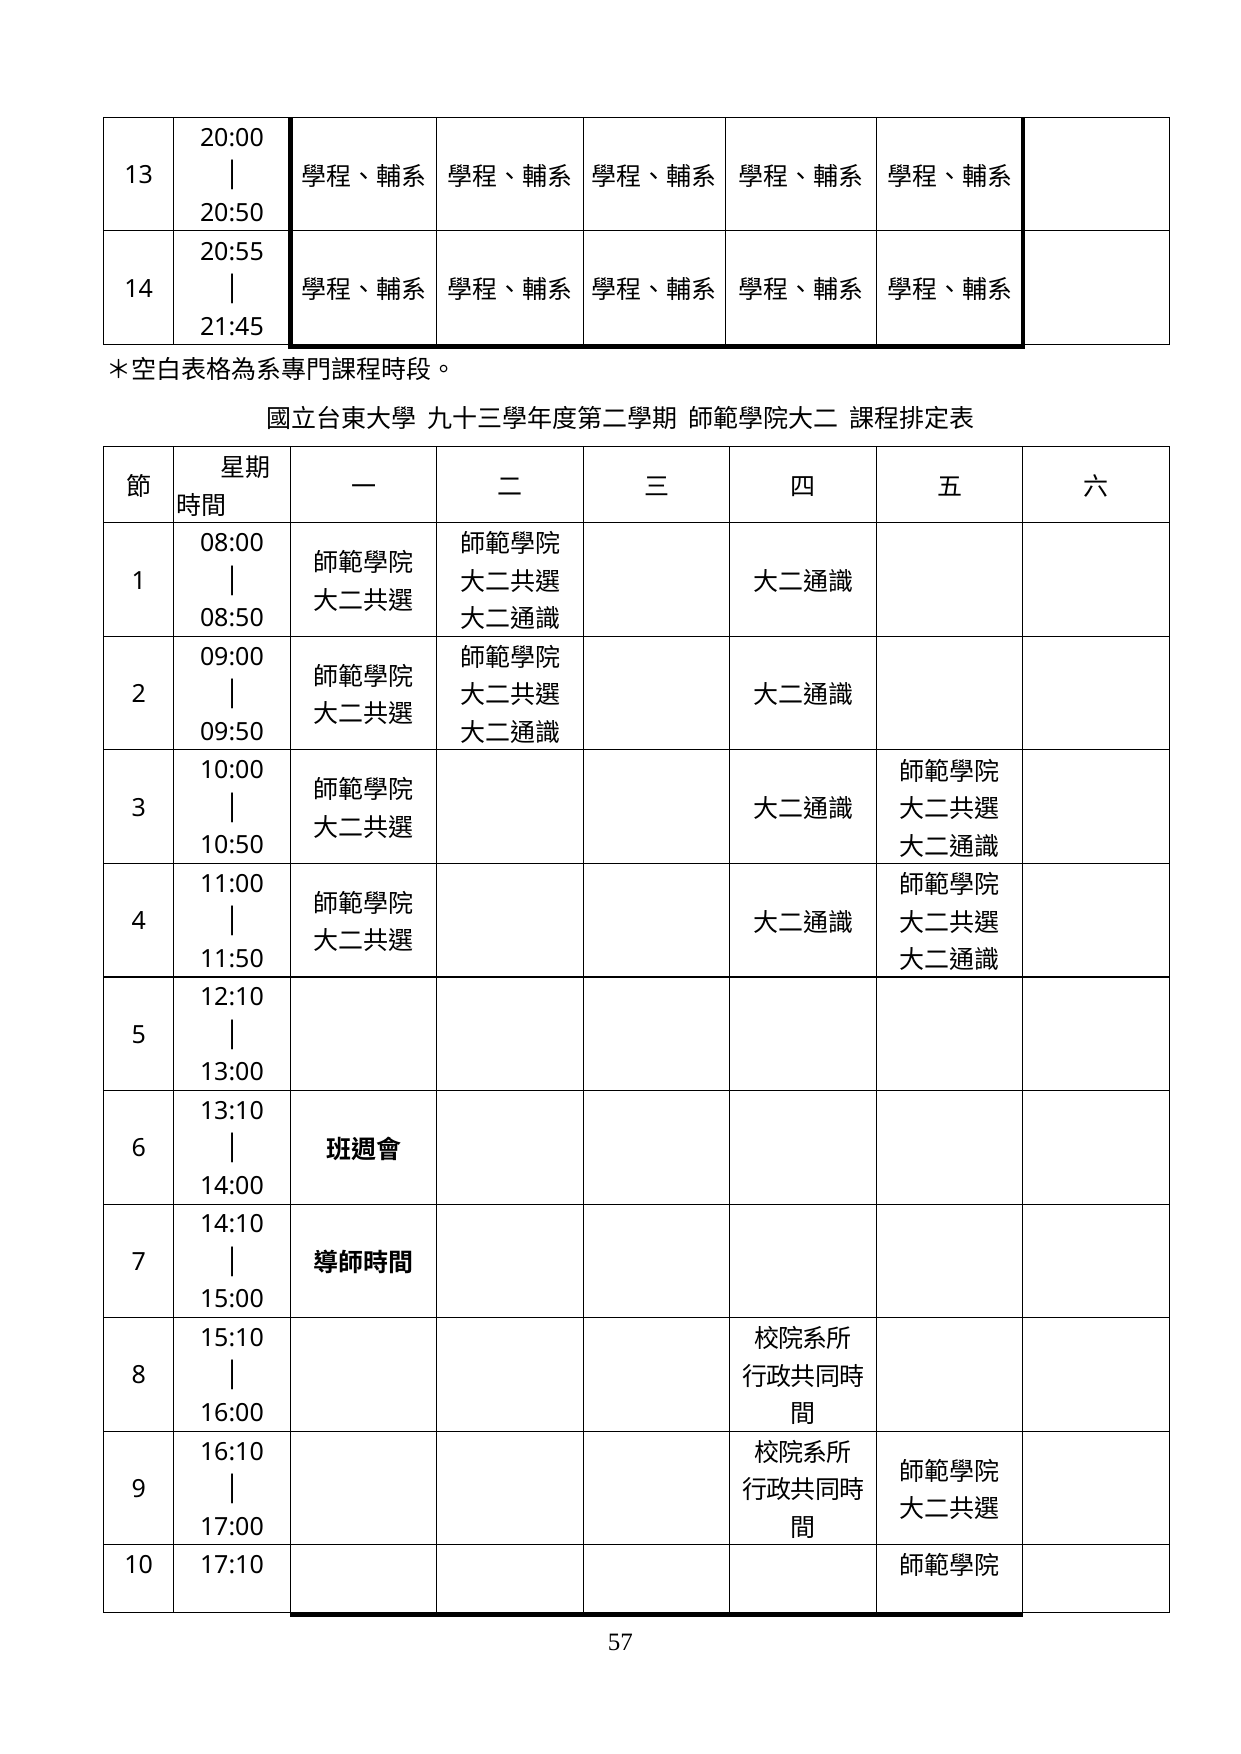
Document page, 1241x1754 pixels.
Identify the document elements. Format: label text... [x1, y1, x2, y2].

table_cell 師範學院 [877, 1545, 1022, 1612]
table_cell 師範學院 大二共選 大二通識 [877, 864, 1022, 976]
table_cell [584, 523, 729, 636]
table_cell 4 [104, 864, 173, 976]
table_cell [584, 1318, 729, 1431]
table_cell 6 [104, 1091, 173, 1203]
table_cell 10 [104, 1545, 173, 1612]
table_cell 學程、輔系 [726, 231, 876, 344]
table_cell [437, 864, 583, 976]
table_cell 17:10 [174, 1545, 290, 1612]
table_header 五 [877, 447, 1022, 522]
table_cell [1023, 1205, 1169, 1317]
table_header 四 [730, 447, 876, 522]
table_cell 13 [104, 118, 173, 230]
table_cell 學程、輔系 [437, 118, 583, 230]
table_cell 12:10 │ 13:00 [174, 978, 290, 1090]
table_cell [730, 1545, 876, 1612]
table_cell 14:10 │ 15:00 [174, 1205, 290, 1317]
table_cell 2 [104, 637, 173, 749]
table_cell 班週會 [291, 1091, 436, 1203]
table_cell [1023, 1091, 1169, 1203]
table_cell [730, 978, 876, 1090]
table_cell [584, 864, 729, 976]
table_cell [291, 978, 436, 1090]
table_cell [877, 1205, 1022, 1317]
table_cell 學程、輔系 [584, 231, 725, 344]
table_header 六 [1023, 447, 1169, 522]
table_cell 8 [104, 1318, 173, 1431]
table_cell [730, 1205, 876, 1317]
table_header 一 [291, 447, 436, 522]
table_cell 學程、輔系 [877, 118, 1021, 230]
table_cell 大二通識 [730, 523, 876, 636]
table_cell [1023, 864, 1169, 976]
table_cell 師範學院 大二共選 [291, 523, 436, 636]
table_cell 20:00 │ 20:50 [174, 118, 288, 230]
table_cell [437, 1545, 583, 1612]
table_cell [437, 1432, 583, 1544]
table_cell [584, 1091, 729, 1203]
table_cell 09:00 │ 09:50 [174, 637, 290, 749]
table_cell [877, 637, 1022, 749]
table_header 節 [104, 447, 173, 522]
table_cell [584, 750, 729, 863]
table_cell 學程、輔系 [293, 118, 436, 230]
table_cell 師範學院 大二共選 大二通識 [877, 750, 1022, 863]
table_cell 16:10 │ 17:00 [174, 1432, 290, 1544]
table_cell [584, 978, 729, 1090]
table_cell [1023, 1545, 1169, 1612]
table_cell [1025, 231, 1169, 344]
table_cell 師範學院 大二共選 [291, 864, 436, 976]
table_cell 3 [104, 750, 173, 863]
text ＊空白表格為系專門課程時段。 [106, 349, 1134, 386]
table_cell [584, 1205, 729, 1317]
table_cell [291, 1432, 436, 1544]
table_cell 師範學院 大二共選 大二通識 [437, 523, 583, 636]
table_cell [730, 1091, 876, 1203]
table_cell 15:10 │ 16:00 [174, 1318, 290, 1431]
table_cell 20:55 │ 21:45 [174, 231, 288, 344]
table_cell 師範學院 大二共選 [291, 637, 436, 749]
table_cell [291, 1545, 436, 1612]
table_cell 學程、輔系 [293, 231, 436, 344]
table_cell 大二通識 [730, 864, 876, 976]
table_cell 13:10 │ 14:00 [174, 1091, 290, 1203]
table_cell [437, 1205, 583, 1317]
table_cell 5 [104, 978, 173, 1090]
table_cell [877, 523, 1022, 636]
table_cell 學程、輔系 [584, 118, 725, 230]
table_cell 學程、輔系 [437, 231, 583, 344]
table_cell 大二通識 [730, 750, 876, 863]
table_cell 師範學院 大二共選 [291, 750, 436, 863]
table_cell 導師時間 [291, 1205, 436, 1317]
table_cell [1023, 1318, 1169, 1431]
table_cell 師範學院 大二共選 大二通識 [437, 637, 583, 749]
table_cell 學程、輔系 [877, 231, 1021, 344]
table_cell 14 [104, 231, 173, 344]
table_header 二 [437, 447, 583, 522]
table_cell [877, 978, 1022, 1090]
table_cell [1023, 750, 1169, 863]
table_cell 大二通識 [730, 637, 876, 749]
table_cell [291, 1318, 436, 1431]
table_cell [584, 1432, 729, 1544]
table_cell 08:00 │ 08:50 [174, 523, 290, 636]
table_cell 10:00 │ 10:50 [174, 750, 290, 863]
table_cell [877, 1318, 1022, 1431]
table_cell [584, 1545, 729, 1612]
table_cell 校院系所 行政共同時間 [730, 1432, 876, 1544]
table_cell [437, 750, 583, 863]
table_cell 1 [104, 523, 173, 636]
table_cell [437, 1091, 583, 1203]
table_cell [1023, 978, 1169, 1090]
table_cell 學程、輔系 [726, 118, 876, 230]
table_cell [1023, 523, 1169, 636]
table_header 星期 時間 [174, 447, 290, 522]
table_cell 師範學院 大二共選 [877, 1432, 1022, 1544]
table_cell [437, 1318, 583, 1431]
table_header 三 [584, 447, 729, 522]
table_cell 7 [104, 1205, 173, 1317]
table_cell [1023, 1432, 1169, 1544]
table_cell 11:00 │ 11:50 [174, 864, 290, 976]
table_cell [1023, 637, 1169, 749]
table_cell [1025, 118, 1169, 230]
text 國立台東大學 九十三學年度第二學期 師範學院大二 課程排定表 [106, 397, 1134, 435]
table_cell [584, 637, 729, 749]
table_cell 9 [104, 1432, 173, 1544]
table_cell 校院系所 行政共同時間 [730, 1318, 876, 1431]
table_cell [877, 1091, 1022, 1203]
table_cell [437, 978, 583, 1090]
